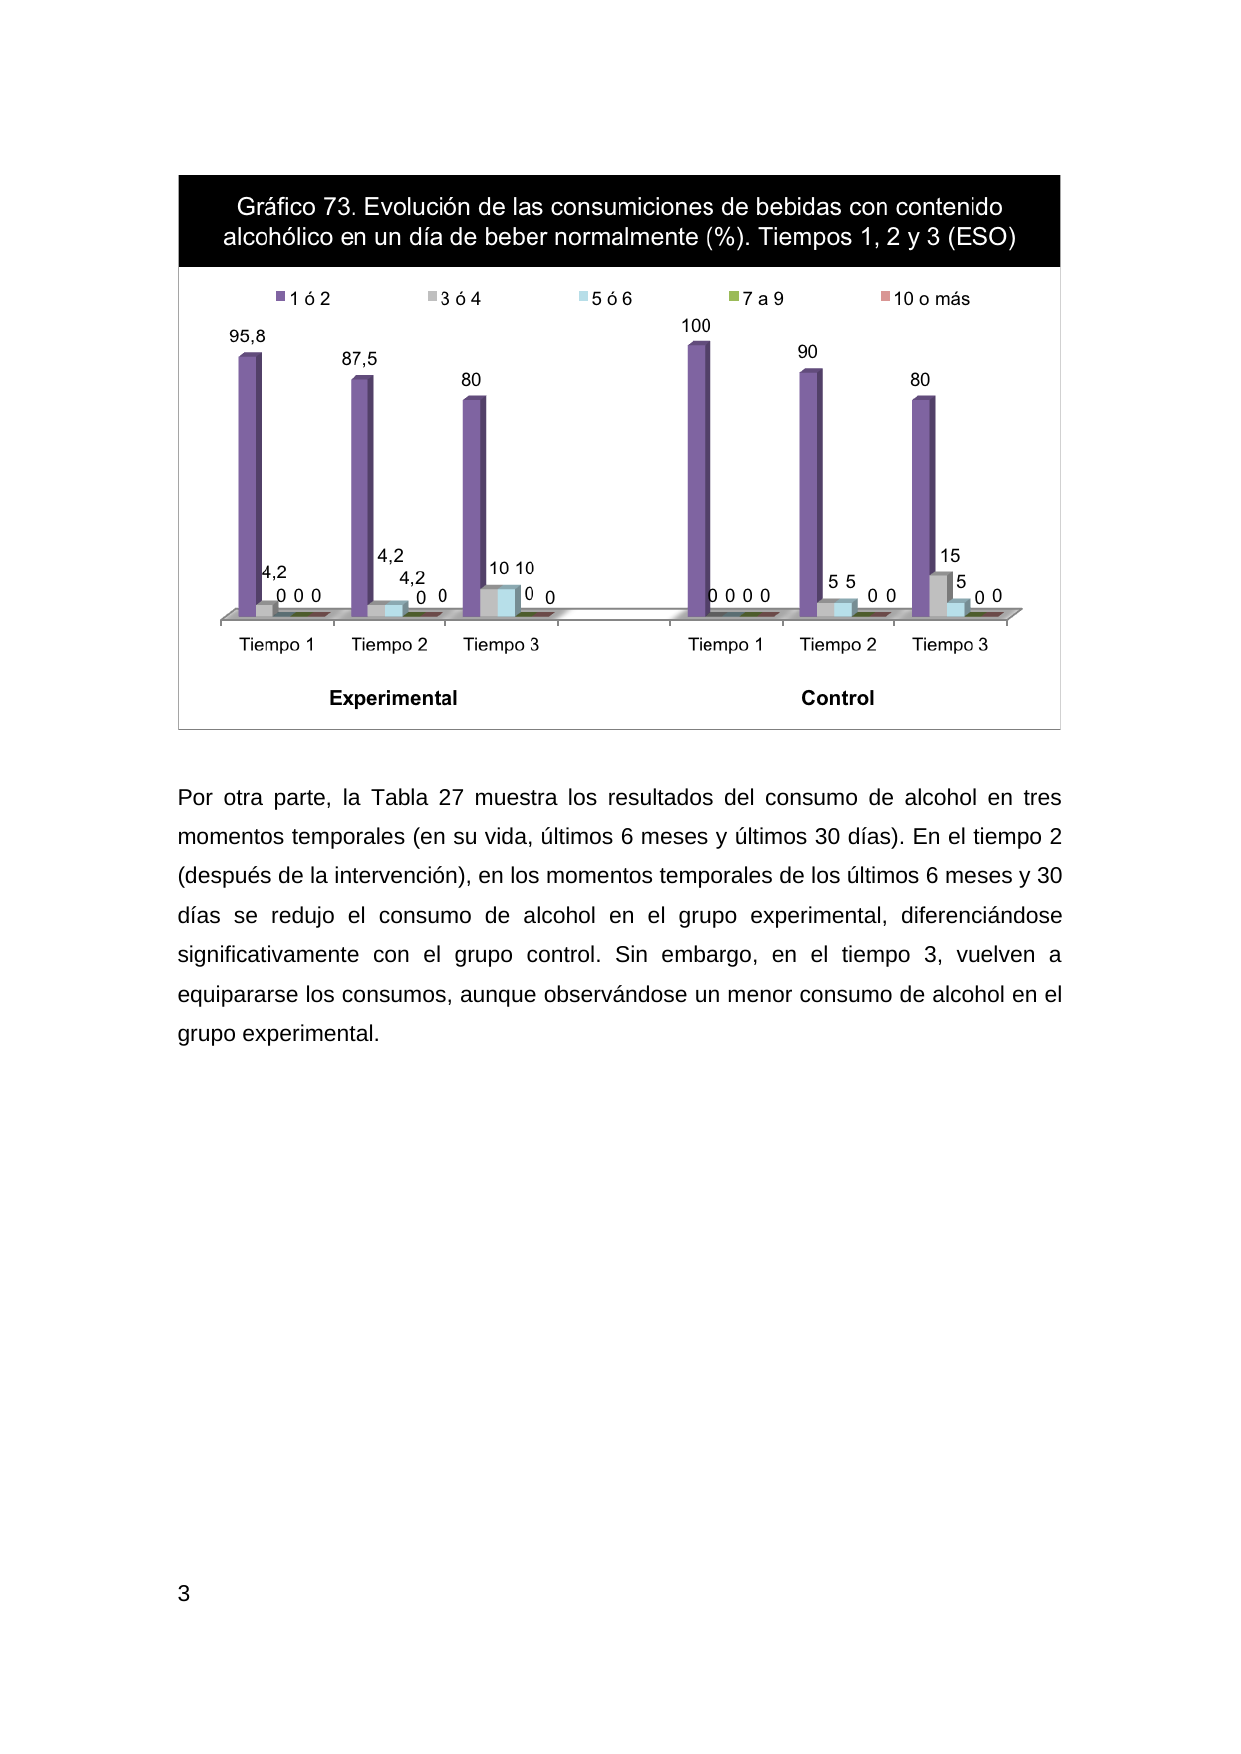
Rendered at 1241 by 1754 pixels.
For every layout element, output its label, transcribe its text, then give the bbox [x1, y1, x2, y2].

picture [178, 175, 1061, 730]
text Por otra parte, la Tabla 27 muestra los resultados del consumo de alcohol en tres momentos temporales (en su vida, últimos 6 meses y últimos 30 días). En el tiempo 2 (después de la intervención), en los momentos temporales de los últimos 6 meses y 30 días se redujo el consumo de alcohol en el grupo experimental, diferenciándose significativamente con el grupo control. Sin embargo, en el tiempo 3, vuelven a equipararse los consumos, aunque observándose un menor consumo de alcohol en el grupo experimental. [177, 783, 1063, 1047]
